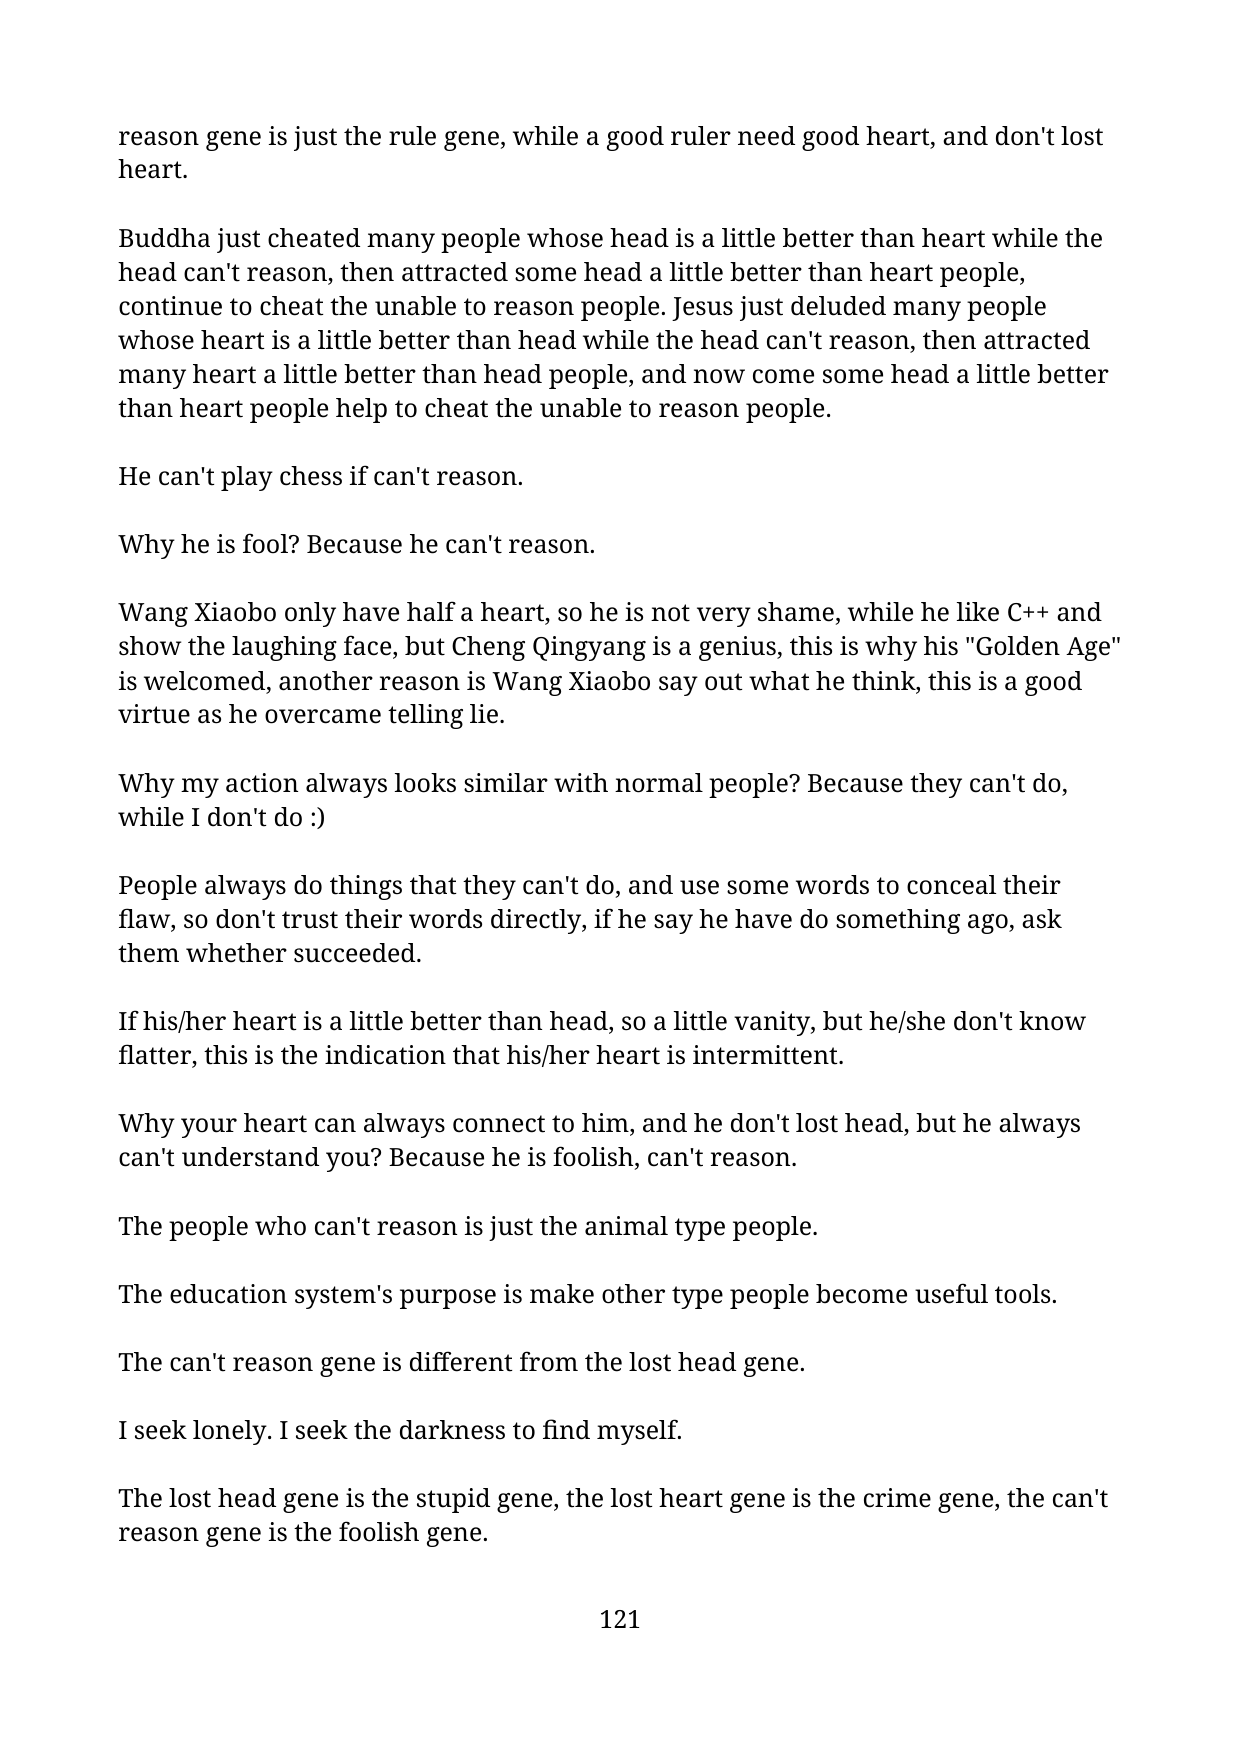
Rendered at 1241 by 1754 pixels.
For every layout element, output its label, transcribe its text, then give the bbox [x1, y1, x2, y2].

text People always do things that they can't do, and use some words to conceal their flaw, so don't trust their words directly, if he say he have do something ago, ask them whether succeeded. [118, 867, 1122, 970]
text The education system's purpose is make other type people become useful tools. [118, 1276, 1122, 1310]
text The lost head gene is the stupid gene, the lost heart gene is the crime gene, the can't reason gene is the foolish gene. [118, 1481, 1122, 1549]
text Why my action always looks similar with normal people? Because they can't do, while I don't do :) [118, 765, 1122, 833]
text I seek lonely. I seek the darkness to find myself. [118, 1412, 1122, 1447]
text Why your heart can always connect to him, and he don't lost head, but he always can't understand you? Because he is foolish, can't reason. [118, 1106, 1122, 1174]
text If his/her heart is a little better than head, so a little vanity, but he/she don't know flatter, this is the indication that his/her heart is intermittent. [118, 1004, 1122, 1072]
text Why he is fool? Because he can't reason. [118, 527, 1122, 561]
text The people who can't reason is just the animal type people. [118, 1208, 1122, 1242]
text Buddha just cheated many people whose head is a little better than heart while the head can't reason, then attracted some head a little better than heart people, continue to cheat the unable to reason people. Jesus just deluded many people whose heart is a little better than head while the head can't reason, then attracted many heart a little better than head people, and now come some head a little better than heart people help to cheat the unable to reason people. [118, 220, 1122, 425]
text He can't play chess if can't reason. [118, 459, 1122, 493]
text Wang Xiaobo only have half a heart, so he is not very shame, while he like C++ and show the laughing face, but Cheng Qingyang is a genius, this is why his "Golden Age" is welcomed, another reason is Wang Xiaobo say out what he think, this is a good virtue as he overcame telling lie. [118, 595, 1122, 731]
text reason gene is just the rule gene, while a good ruler need good heart, and don't lost heart. [118, 118, 1122, 186]
text The can't reason gene is different from the lost head gene. [118, 1344, 1122, 1378]
